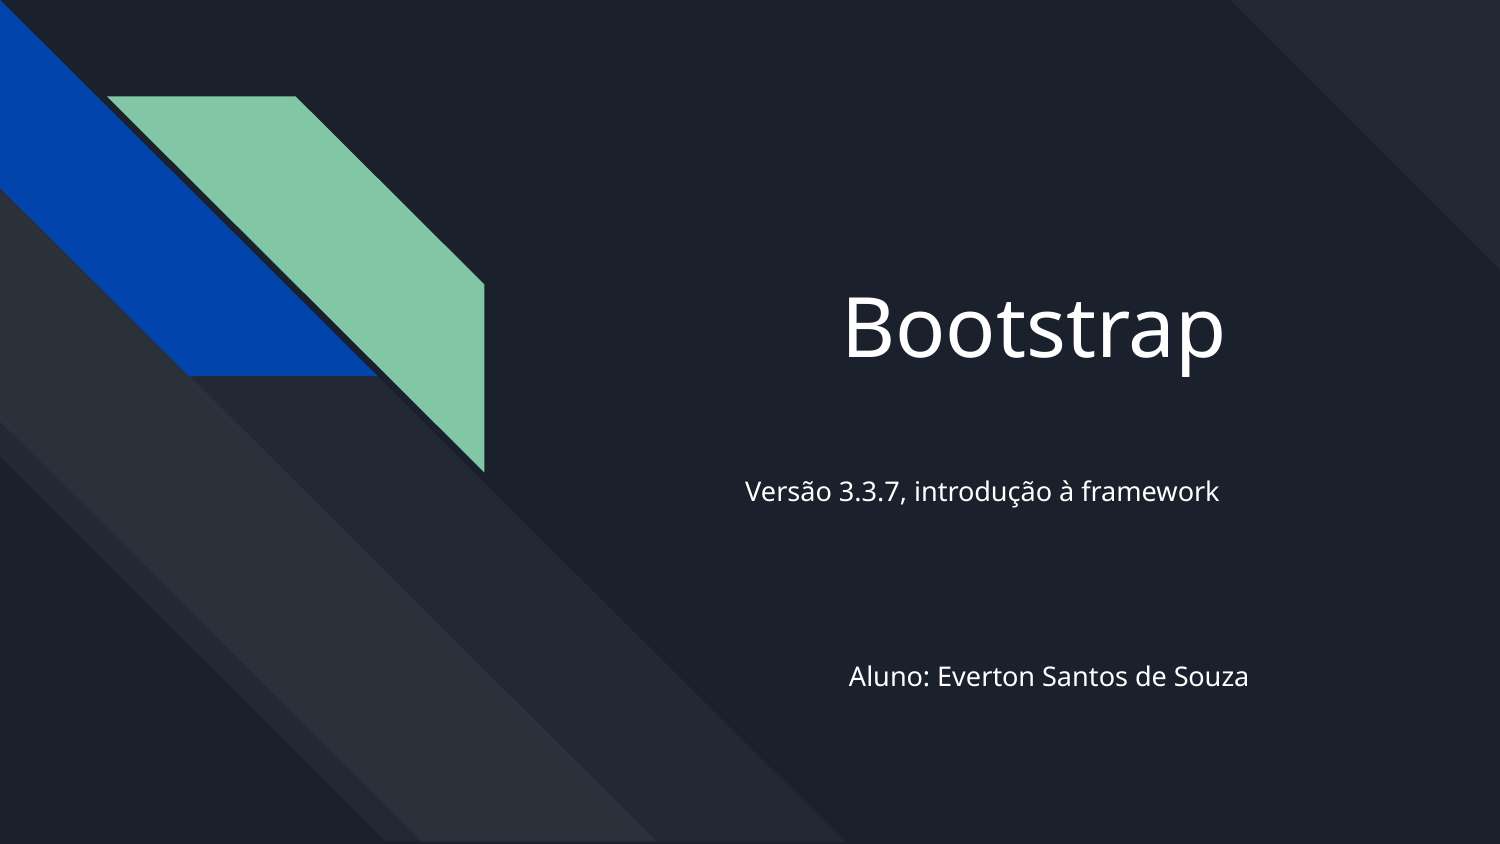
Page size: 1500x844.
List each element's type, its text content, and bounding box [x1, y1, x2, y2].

subtitle Aluno: Everton Santos de Souza [833, 643, 1404, 727]
title Bootstrap Versão 3.3.7, introdução à framework [580, 258, 1404, 518]
